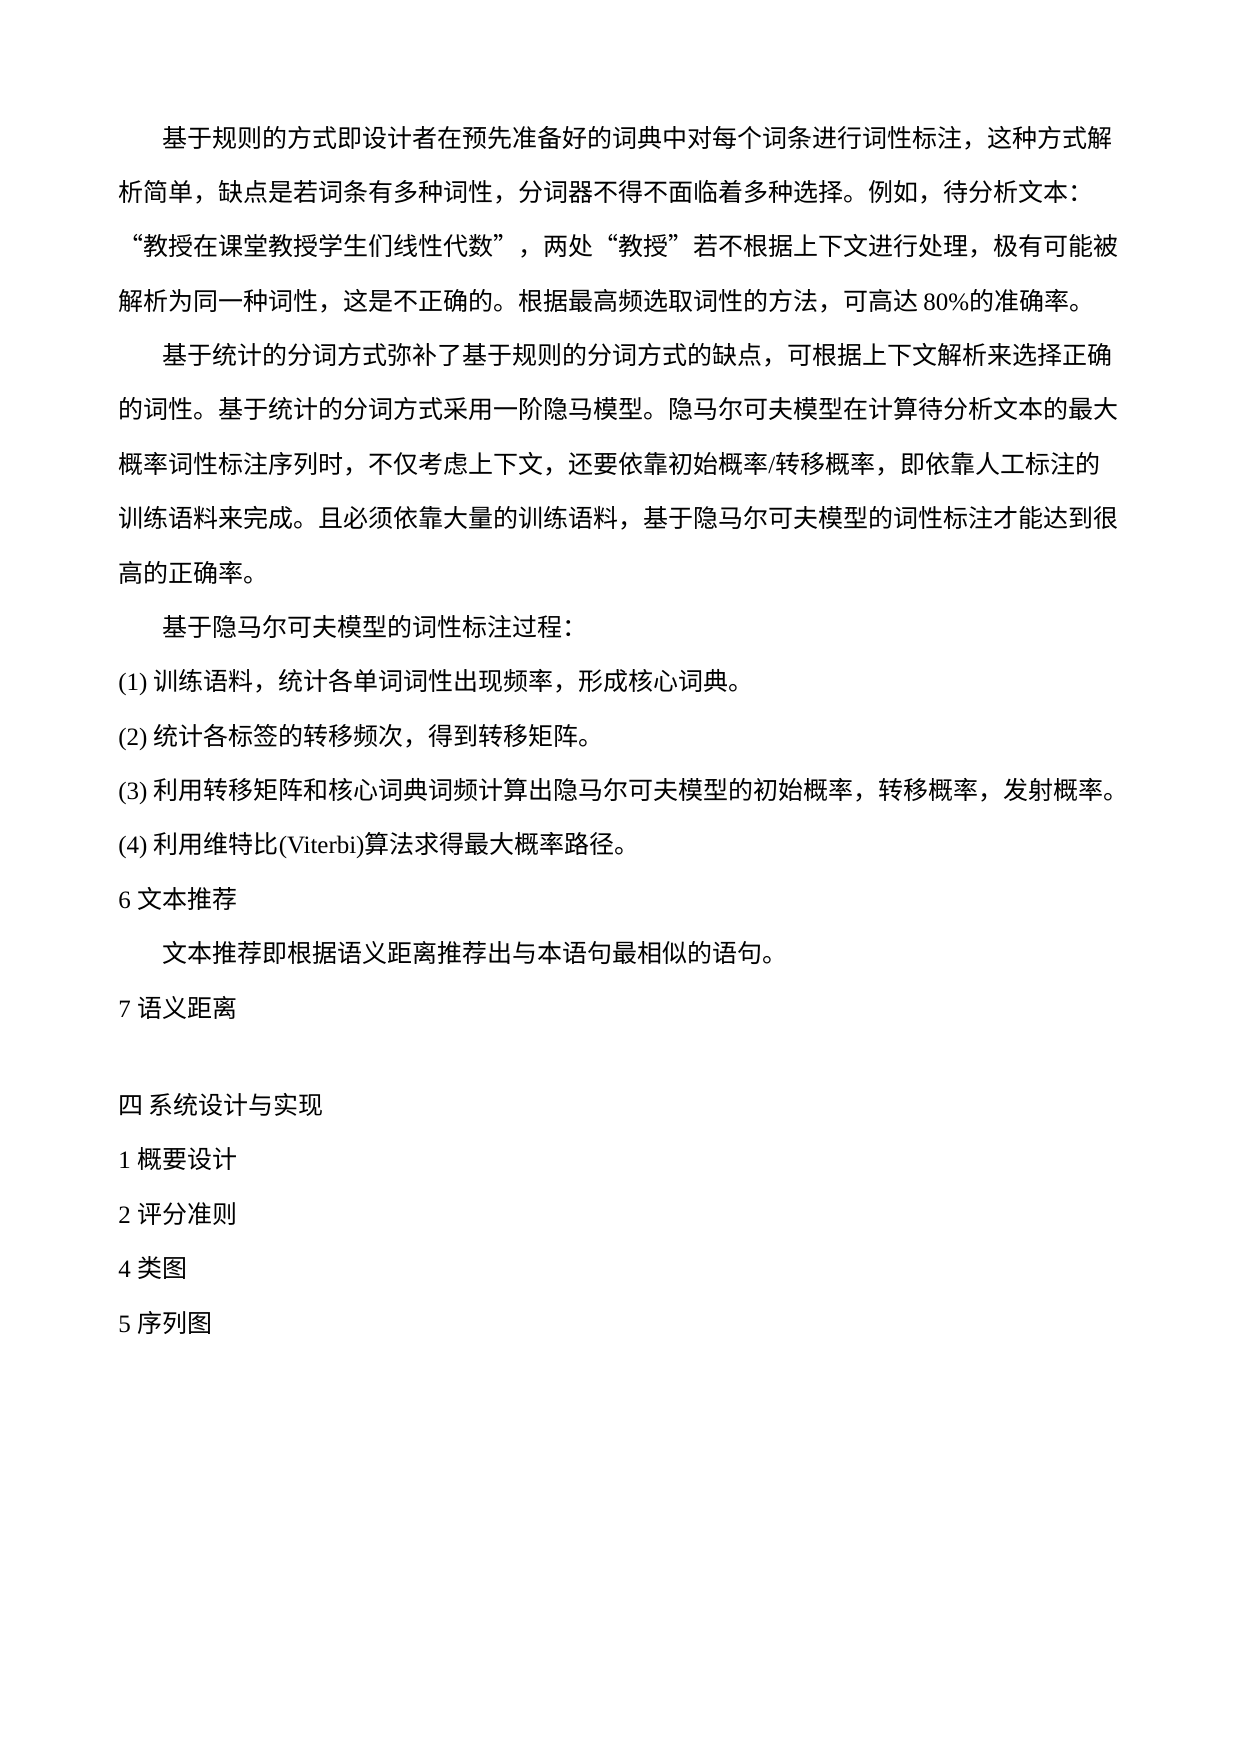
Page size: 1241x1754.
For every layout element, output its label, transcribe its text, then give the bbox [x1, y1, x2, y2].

text 7 语义距离 [118, 988, 1122, 1024]
text 4 类图 [118, 1249, 1122, 1285]
text (4) 利用维特比(Viterbi)算法求得最大概率路径。 [118, 825, 1122, 861]
text (3) 利用转移矩阵和核心词典词频计算出隐马尔可夫模型的初始概率，转移概率，发射概率。 [118, 771, 1122, 807]
text 基于规则的方式即设计者在预先准备好的词典中对每个词条进行词性标注，这种方式解析简单，缺点是若词条有多种词性，分词器不得不面临着多种选择。例如，待分析文本：“教授在课堂教授学生们线性代数”，两处“教授”若不根据上下文进行处理，极有可能被解析为同一种词性，这是不正确的。根据最高频选取词性的方法，可高达80%的准确率。 [118, 118, 1122, 317]
text 2 评分准则 [118, 1194, 1122, 1231]
text 四 系统设计与实现 [118, 1086, 1122, 1122]
text 5 序列图 [118, 1303, 1122, 1339]
text 基于隐马尔可夫模型的词性标注过程： [118, 607, 1122, 644]
text 6 文本推荐 [118, 879, 1122, 916]
text (2) 统计各标签的转移频次，得到转移矩阵。 [118, 716, 1122, 752]
text 1 概要设计 [118, 1140, 1122, 1176]
text (1) 训练语料，统计各单词词性出现频率，形成核心词典。 [118, 662, 1122, 698]
text 文本推荐即根据语义距离推荐出与本语句最相似的语句。 [118, 934, 1122, 970]
text 基于统计的分词方式弥补了基于规则的分词方式的缺点，可根据上下文解析来选择正确的词性。基于统计的分词方式采用一阶隐马模型。隐马尔可夫模型在计算待分析文本的最大概率词性标注序列时，不仅考虑上下文，还要依靠初始概率/转移概率，即依靠人工标注的训练语料来完成。且必须依靠大量的训练语料，基于隐马尔可夫模型的词性标注才能达到很高的正确率。 [118, 336, 1122, 589]
